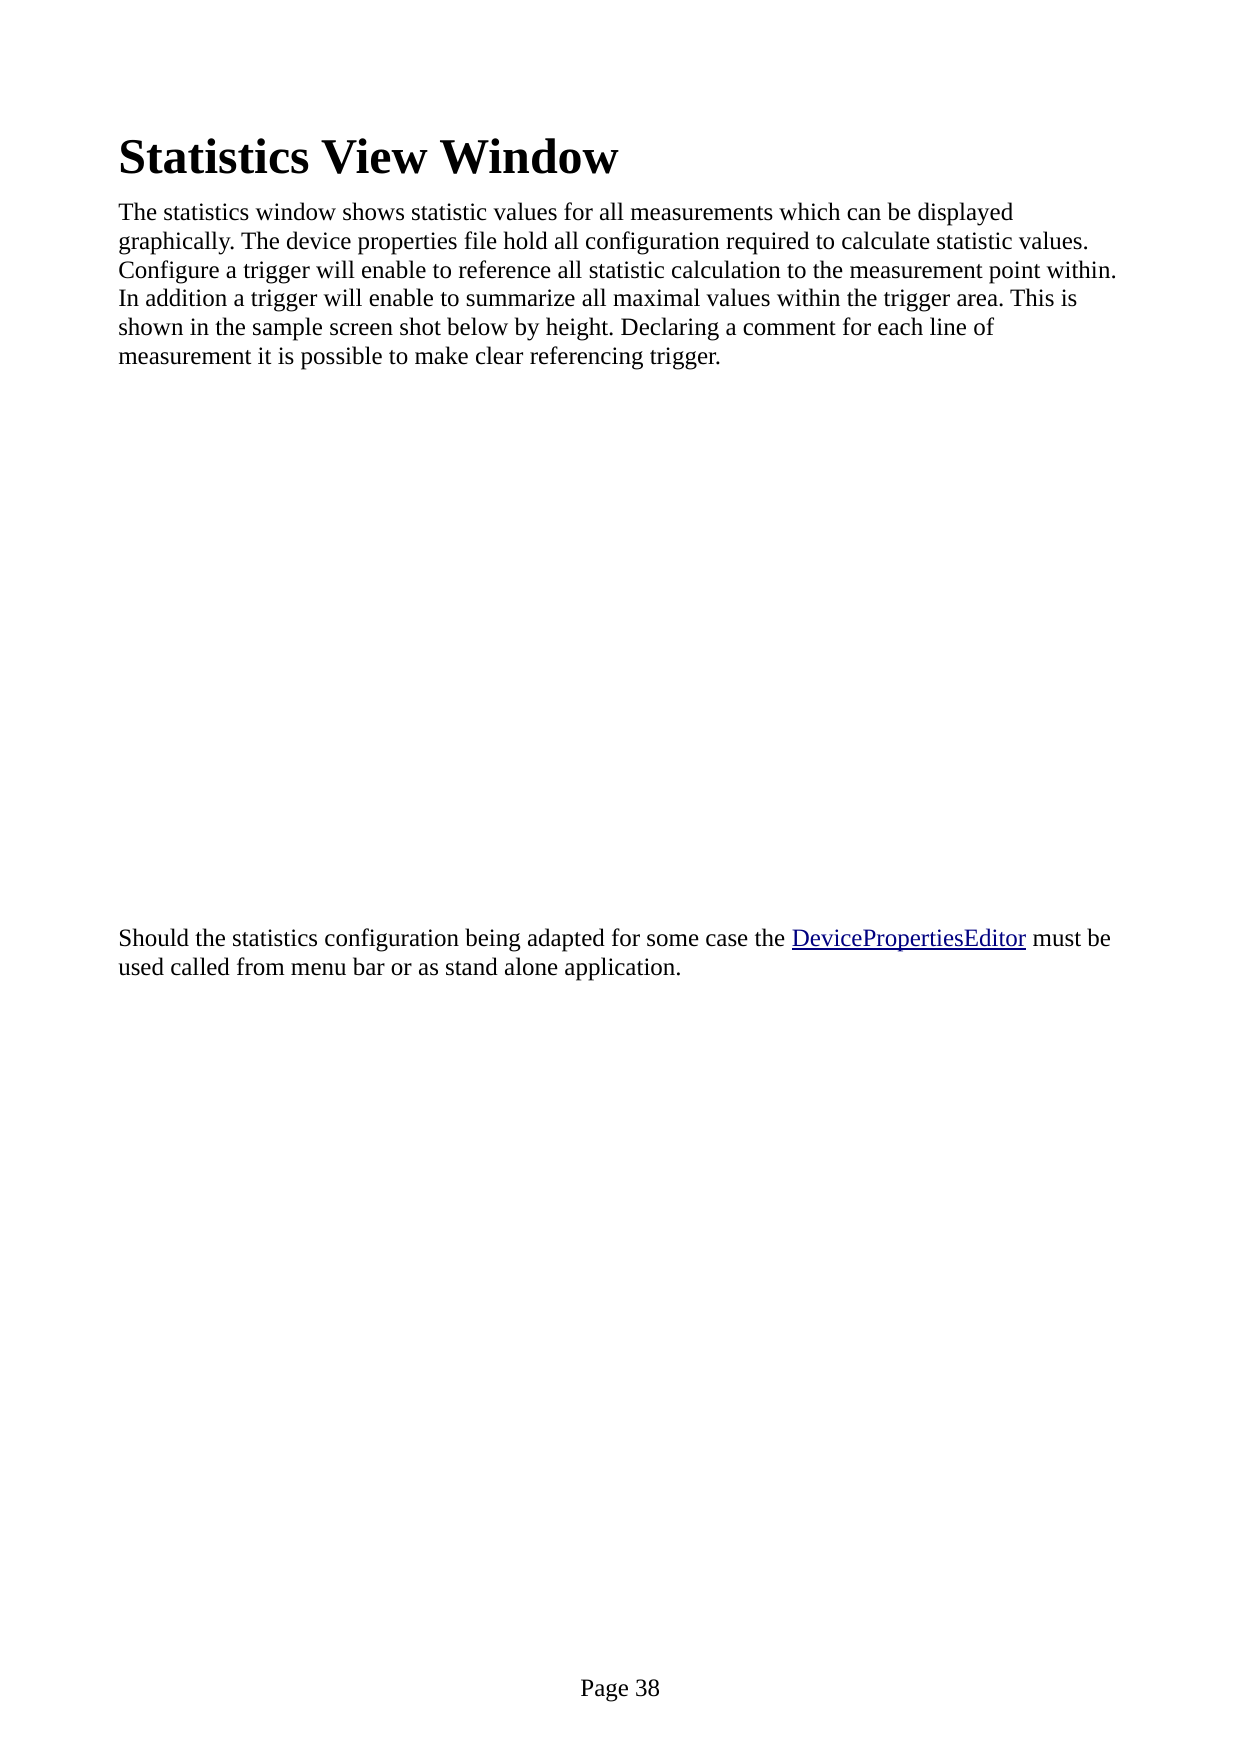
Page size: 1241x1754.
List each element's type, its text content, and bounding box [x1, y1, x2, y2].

subtitle Statistics View Window [118, 127, 1122, 185]
text Should the statistics configuration being adapted for some case the DevicePropertiesEditor must be used called from menu bar or as stand alone application. [118, 923, 1122, 981]
text The statistics window shows statistic values for all measurements which can be displayed graphically. The device properties file hold all configuration required to calculate statistic values. Configure a trigger will enable to reference all statistic calculation to the measurement point within. In addition a trigger will enable to summarize all maximal values within the trigger area. This is shown in the sample screen shot below by height. Declaring a comment for each line of measurement it is possible to make clear referencing trigger. [118, 197, 1122, 370]
